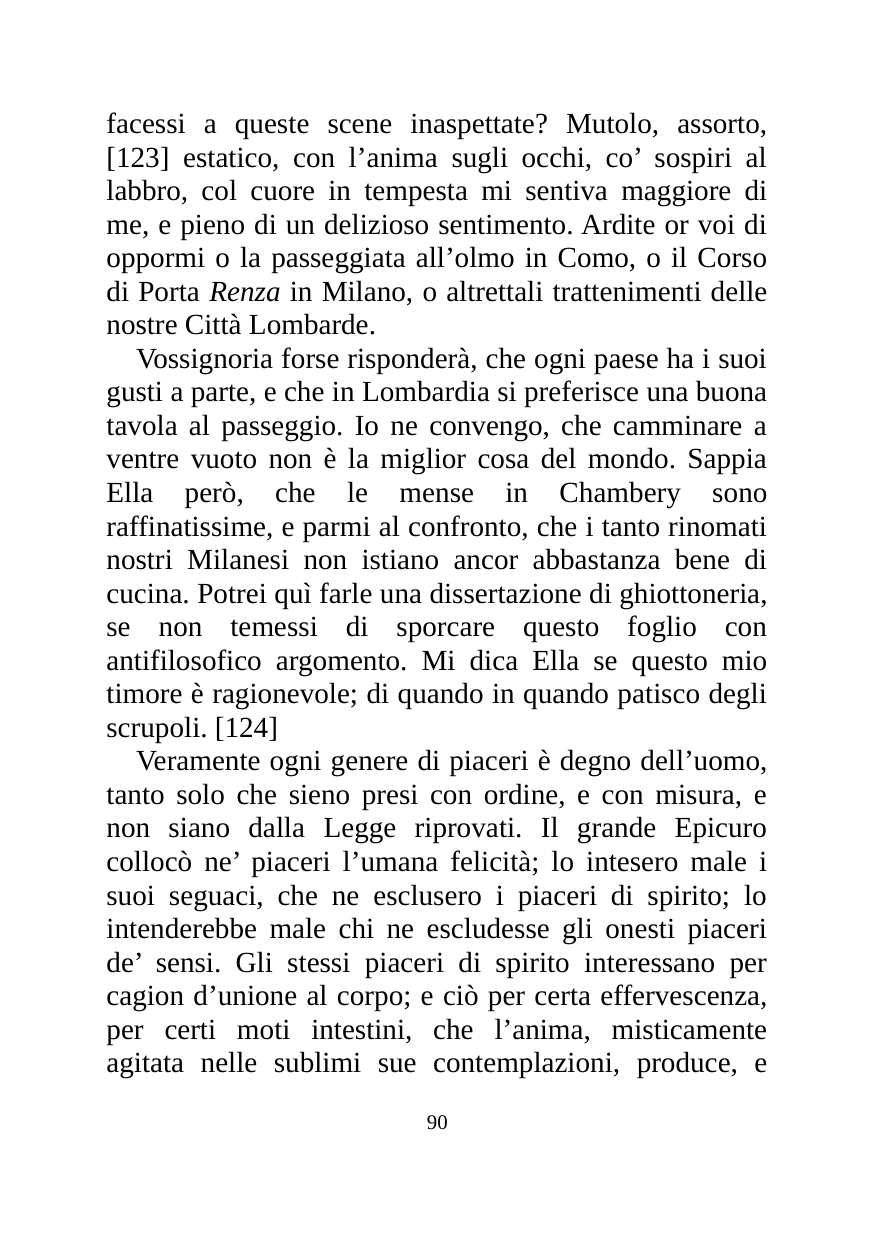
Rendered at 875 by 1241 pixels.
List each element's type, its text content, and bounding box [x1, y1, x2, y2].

text Vossignoria forse risponderà, che ogni paese ha i suoi gusti a parte, e che in Lombardia si preferisce una buona tavola al passeggio. Io ne convengo, che camminare a ventre vuoto non è la miglior cosa del mondo. Sappia Ella però, che le mense in Chambery sono raffinatissime, e parmi al confronto, che i tanto rinomati nostri Milanesi non istiano ancor abbastanza bene di cucina. Potrei quì farle una dissertazione di ghiottoneria, se non temessi di sporcare questo foglio con antifilosofico argomento. Mi dica Ella se questo mio timore è ragionevole; di quando in quando patisco degli scrupoli. [124] [106, 341, 768, 743]
text facessi a queste scene inaspettate? Mutolo, assorto, [123] estatico, con l’anima sugli occhi, co’ sospiri al labbro, col cuore in tempesta mi sentiva maggiore di me, e pieno di un delizioso sentimento. Ardite or voi di oppormi o la passeggiata all’olmo in Como, o il Corso di Porta Renza in Milano, o altrettali trattenimenti delle nostre Città Lombarde. [106, 106, 768, 341]
text Veramente ogni genere di piaceri è degno dell’uomo, tanto solo che sieno presi con ordine, e con misura, e non siano dalla Legge riprovati. Il grande Epicuro collocò ne’ piaceri l’umana felicità; lo intesero male i suoi seguaci, che ne esclusero i piaceri di spirito; lo intenderebbe male chi ne escludesse gli onesti piaceri de’ sensi. Gli stessi piaceri di spirito interessano per cagion d’unione al corpo; e ciò per certa effervescenza, per certi moti intestini, che l’anima, misticamente agitata nelle sublimi sue contemplazioni, produce, e [106, 743, 768, 1079]
